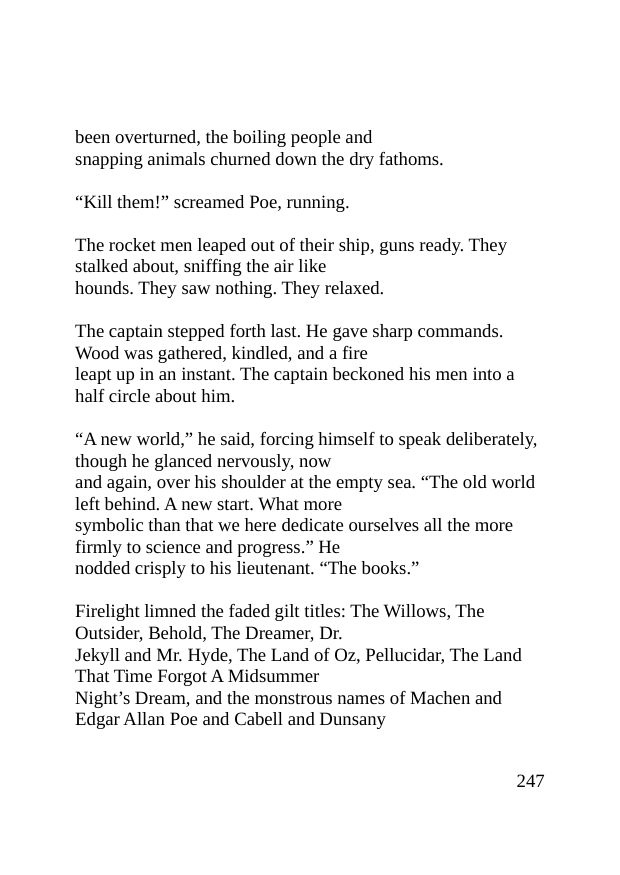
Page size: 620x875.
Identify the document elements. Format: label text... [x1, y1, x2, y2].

text been overturned, the boiling people and snapping animals churned down the dry fathoms. “Kill them!” screamed Poe, running. The rocket men leaped out of their ship, guns ready. They stalked about, sniffing the air like hounds. They saw nothing. They relaxed. The captain stepped forth last. He gave sharp commands. Wood was gathered, kindled, and a fire leapt up in an instant. The captain beckoned his men into a half circle about him. “A new world,” he said, forcing himself to speak deliberately, though he glanced nervously, now and again, over his shoulder at the empty sea. “The old world left behind. A new start. What more symbolic than that we here dedicate ourselves all the more firmly to science and progress.” He nodded crisply to his lieutenant. “The books.” Firelight limned the faded gilt titles: The Willows, The Outsider, Behold, The Dreamer, Dr. Jekyll and Mr. Hyde, The Land of Oz, Pellucidar, The Land That Time Forgot A Midsummer Night’s Dream, and the monstrous names of Machen and Edgar Allan Poe and Cabell and Dunsany [75, 126, 544, 730]
